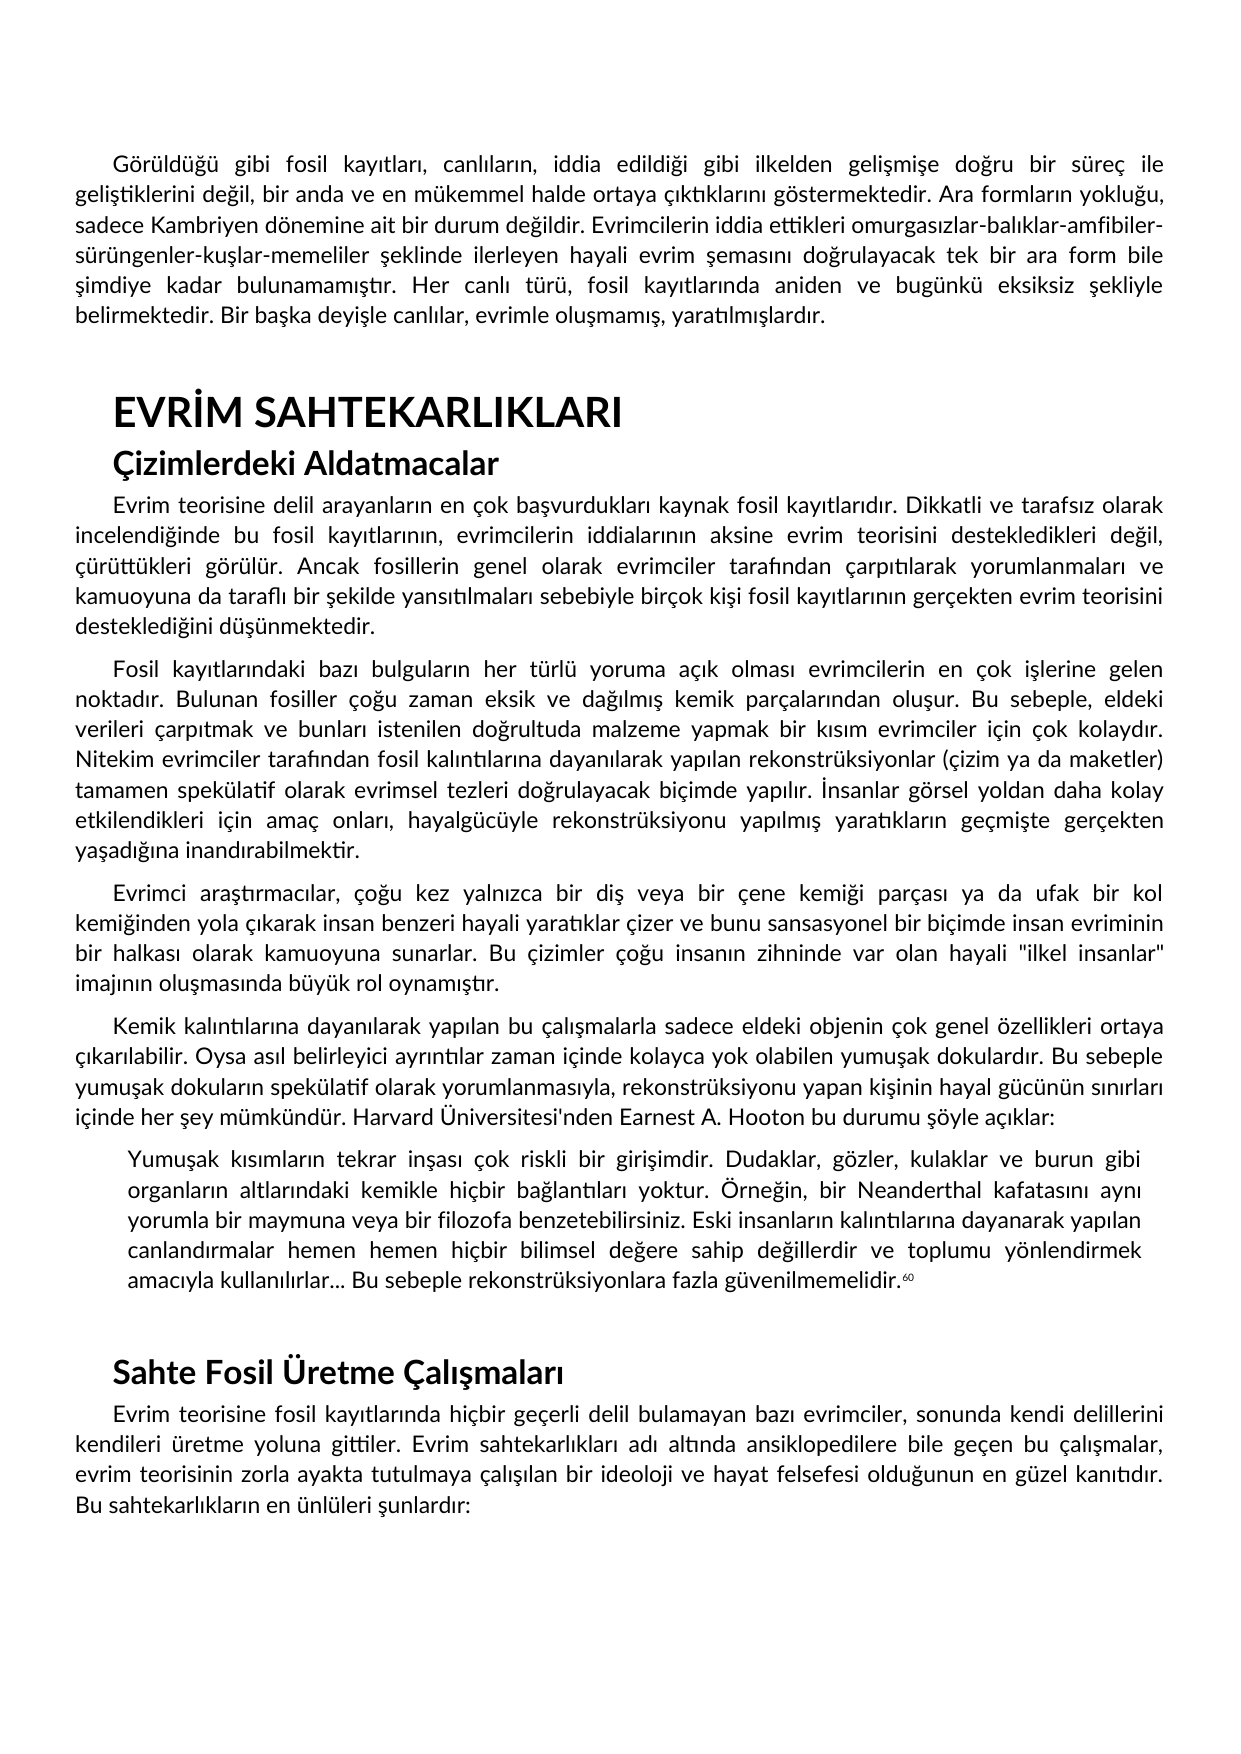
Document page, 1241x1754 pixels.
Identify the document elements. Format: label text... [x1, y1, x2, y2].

text Görüldüğü gibi fosil kayıtları, canlıların, iddia edildiği gibi ilkelden gelişmişe doğru bir süreç ile geliştiklerini değil, bir anda ve en mükemmel halde ortaya çıktıklarını göstermektedir. Ara formların yokluğu, sadece Kambriyen dönemine ait bir durum değildir. Evrimcilerin iddia ettikleri omurgasızlar-balıklar-amfibiler-sürüngenler-kuşlar-memeliler şeklinde ilerleyen hayali evrim şemasını doğrulayacak tek bir ara form bile şimdiye kadar bulunamamıştır. Her canlı türü, fosil kayıtlarında aniden ve bugünkü eksiksiz şekliyle belirmektedir. Bir başka deyişle canlılar, evrimle oluşmamış, yaratılmışlardır. [75, 150, 1165, 328]
text Evrimci araştırmacılar, çoğu kez yalnızca bir diş veya bir çene kemiği parçası ya da ufak bir kol kemiğinden yola çıkarak insan benzeri hayali yaratıklar çizer ve bunu sansasyonel bir biçimde insan evriminin bir halkası olarak kamuoyuna sunarlar. Bu çizimler çoğu insanın zihninde var olan hayali "ilkel insanlar" imajının oluşmasında büyük rol oynamıştır. [75, 878, 1165, 997]
text Evrim teorisine delil arayanların en çok başvurdukları kaynak fosil kayıtlarıdır. Dikkatli ve tarafsız olarak incelendiğinde bu fosil kayıtlarının, evrimcilerin iddialarının aksine evrim teorisini destekledikleri değil, çürüttükleri görülür. Ancak fosillerin genel olarak evrimciler tarafından çarpıtılarak yorumlanmaları ve kamuoyuna da taraflı bir şekilde yansıtılmaları sebebiyle birçok kişi fosil kayıtlarının gerçekten evrim teorisini desteklediğini düşünmektedir. [75, 491, 1165, 639]
subtitle Çizimlerdeki Aldatmacalar [112, 443, 1165, 483]
subtitle EVRİM SAHTEKARLIKLARI [112, 386, 1165, 436]
subtitle Sahte Fosil Üretme Çalışmaları [112, 1351, 1165, 1391]
text Yumuşak kısımların tekrar inşası çok riskli bir girişimdir. Dudaklar, gözler, kulaklar ve burun gibi organların altlarındaki kemikle hiçbir bağlantıları yoktur. Örneğin, bir Neanderthal kafatasını aynı yorumla bir maymuna veya bir filozofa benzetebilirsiniz. Eski insanların kalıntılarına dayanarak yapılan canlandırmalar hemen hemen hiçbir bilimsel değere sahip değillerdir ve toplumu yönlendirmek amacıyla kullanılırlar... Bu sebeple rekonstrüksiyonlara fazla güvenilmemelidir.60 [127, 1145, 1143, 1293]
text Fosil kayıtlarındaki bazı bulguların her türlü yoruma açık olması evrimcilerin en çok işlerine gelen noktadır. Bulunan fosiller çoğu zaman eksik ve dağılmış kemik parçalarından oluşur. Bu sebeple, eldeki verileri çarpıtmak ve bunları istenilen doğrultuda malzeme yapmak bir kısım evrimciler için çok kolaydır. Nitekim evrimciler tarafından fosil kalıntılarına dayanılarak yapılan rekonstrüksiyonlar (çizim ya da maketler) tamamen spekülatif olarak evrimsel tezleri doğrulayacak biçimde yapılır. İnsanlar görsel yoldan daha kolay etkilendikleri için amaç onları, hayalgücüyle rekonstrüksiyonu yapılmış yaratıkların geçmişte gerçekten yaşadığına inandırabilmektir. [75, 654, 1165, 863]
text Kemik kalıntılarına dayanılarak yapılan bu çalışmalarla sadece eldeki objenin çok genel özellikleri ortaya çıkarılabilir. Oysa asıl belirleyici ayrıntılar zaman içinde kolayca yok olabilen yumuşak dokulardır. Bu sebeple yumuşak dokuların spekülatif olarak yorumlanmasıyla, rekonstrüksiyonu yapan kişinin hayal gücünün sınırları içinde her şey mümkündür. Harvard Üniversitesi'nden Earnest A. Hooton bu durumu şöyle açıklar: [75, 1012, 1165, 1130]
text Evrim teorisine fosil kayıtlarında hiçbir geçerli delil bulamayan bazı evrimciler, sonunda kendi delillerini kendileri üretme yoluna gittiler. Evrim sahtekarlıkları adı altında ansiklopedilere bile geçen bu çalışmalar, evrim teorisinin zorla ayakta tutulmaya çalışılan bir ideoloji ve hayat felsefesi olduğunun en güzel kanıtıdır. Bu sahtekarlıkların en ünlüleri şunlardır: [75, 1400, 1165, 1518]
